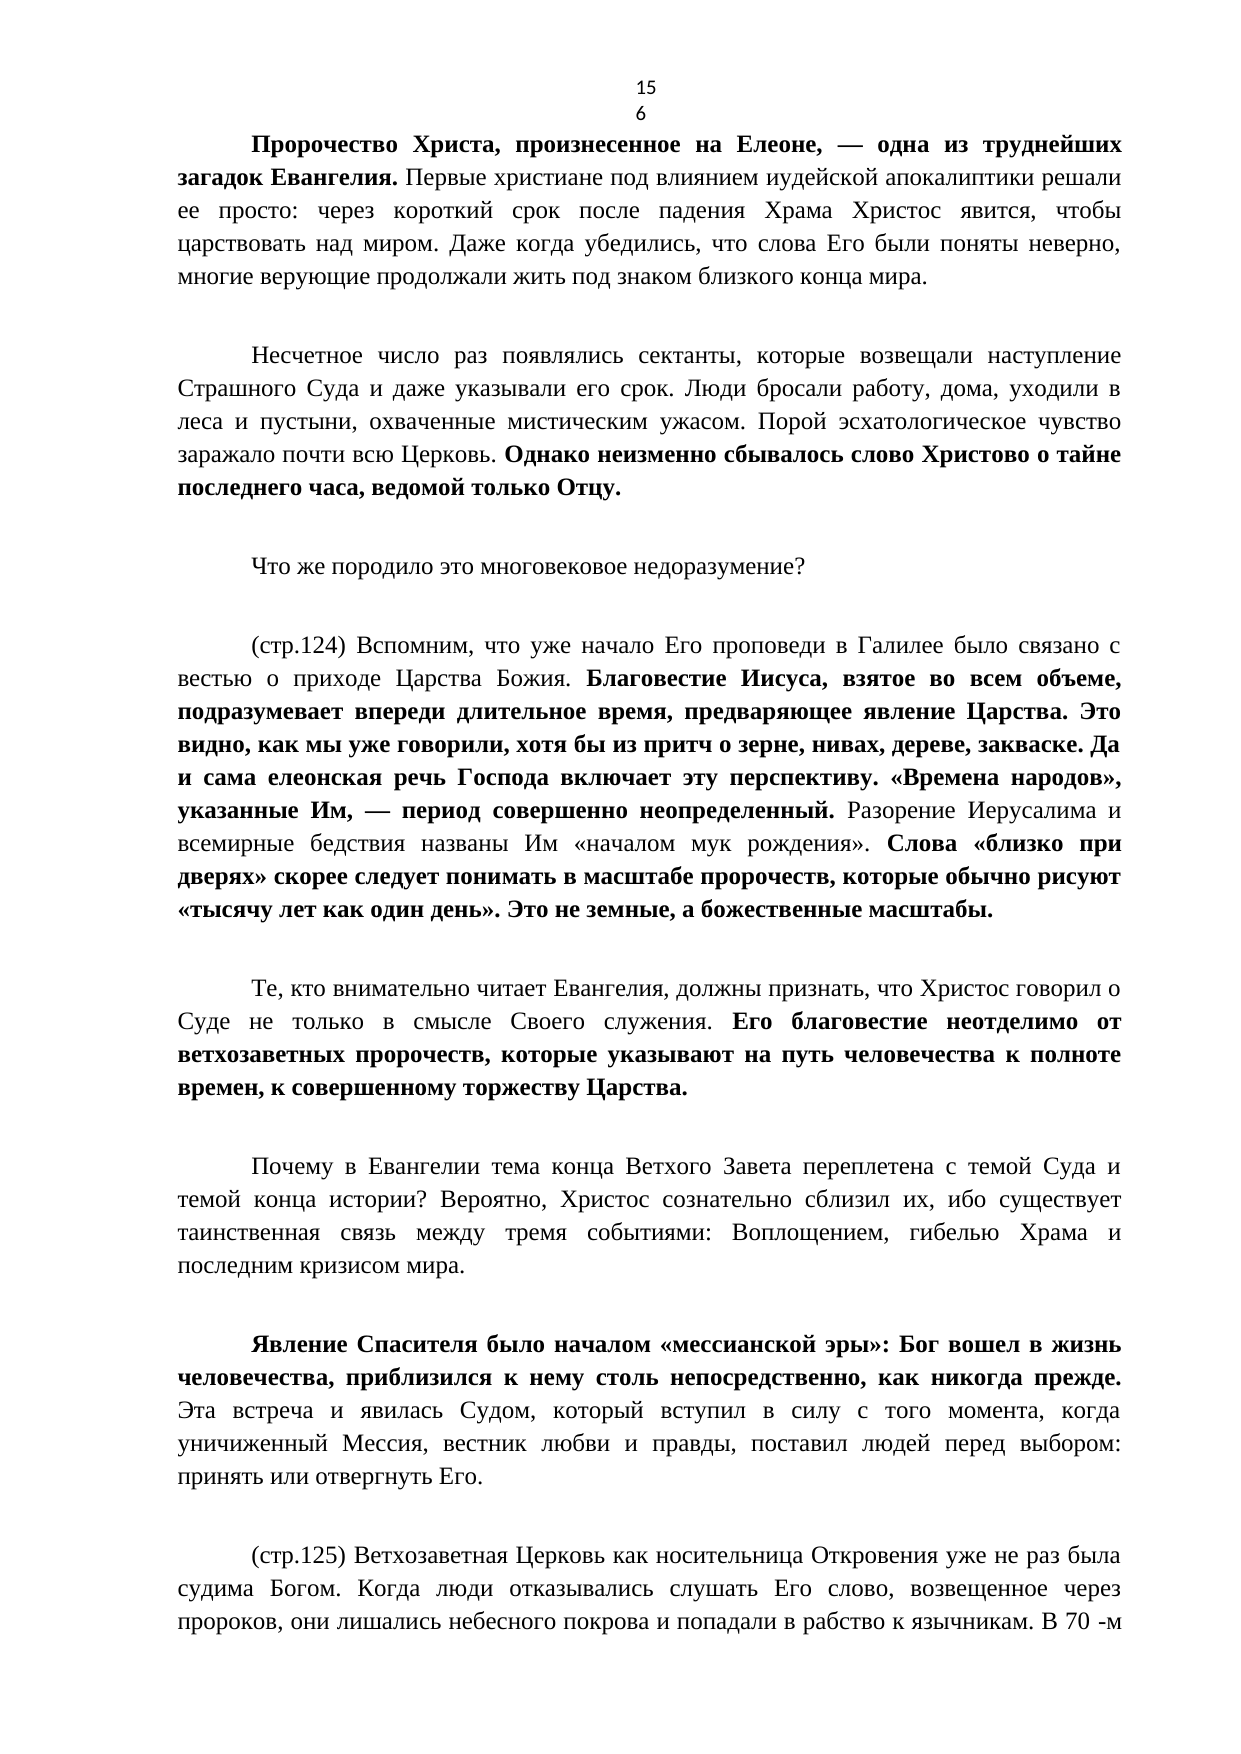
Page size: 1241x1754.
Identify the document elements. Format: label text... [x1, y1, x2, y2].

text Почему в Евангелии тема конца Ветхого Завета переплетена с темой Суда и темой конца истории? Вероятно, Христос сознательно сблизил их, ибо существует таинственная связь между тремя событиями: Воплощением, гибелью Храма и последним кризисом мира. [177, 1151, 1122, 1279]
text (стр.124) Вспомним, что уже начало Его проповеди в Галилее было связано с вестью о приходе Царства Божия. Благовестие Иисуса, взятое во всем объеме, подразумевает впереди длительное время, предваряющее явление Царства. Это видно, как мы уже говорили, хотя бы из притч о зерне, нивах, дереве, закваске. Да и сама елеонская речь Господа включает эту перспективу. «Времена народов», указанные Им, — период совершенно неопределенный. Разорение Иерусалима и всемирные бедствия названы Им «началом мук рождения». Слова «близко при дверях» скорее следует понимать в масштабе пророчеств, которые обычно рисуют «тысячу лет как один день». Это не земные, а божественные масштабы. [177, 630, 1122, 923]
text Пророчество Христа, произнесенное на Елеоне, — одна из труднейших загадок Евангелия. Первые христиане под влиянием иудейской апокалиптики решали ее просто: через короткий срок после падения Храма Христос явится, чтобы царствовать над миром. Даже когда убедились, что слова Его были поняты неверно, многие верующие продолжали жить под знаком близкого конца мира. [177, 118, 1122, 290]
text (стр.125) Ветхозаветная Церковь как носительница Откровения уже не раз была судима Богом. Когда люди отказывались слушать Его слово, возвещенное через пророков, они лишались небесного покрова и попадали в рабство к язычникам. В 70 -м [177, 1540, 1122, 1635]
text Явление Спасителя было началом «мессианской эры»: Бог вошел в жизнь человечества, приблизился к нему столь непосредственно, как никогда прежде. Эта встреча и явилась Судом, который вступил в силу с того момента, когда уничиженный Мессия, вестник любви и правды, поставил людей перед выбором: принять или отвергнуть Его. [177, 1329, 1122, 1490]
text Те, кто внимательно читает Евангелия, должны признать, что Христос говорил о Суде не только в смысле Своего служения. Его благовестие неотделимо от ветхозаветных пророчеств, которые указывают на путь человечества к полноте времен, к совершенному торжеству Царства. [177, 973, 1122, 1101]
text Несчетное число раз появлялись сектанты, которые возвещали наступление Страшного Суда и даже указывали его срок. Люди бросали работу, дома, уходили в леса и пустыни, охваченные мистическим ужасом. Порой эсхатологическое чувство заражало почти всю Церковь. Однако неизменно сбывалось слово Христово о тайне последнего часа, ведомой только Отцу. [177, 340, 1122, 501]
text Что же породило это многовековое недоразумение? [177, 551, 1122, 580]
